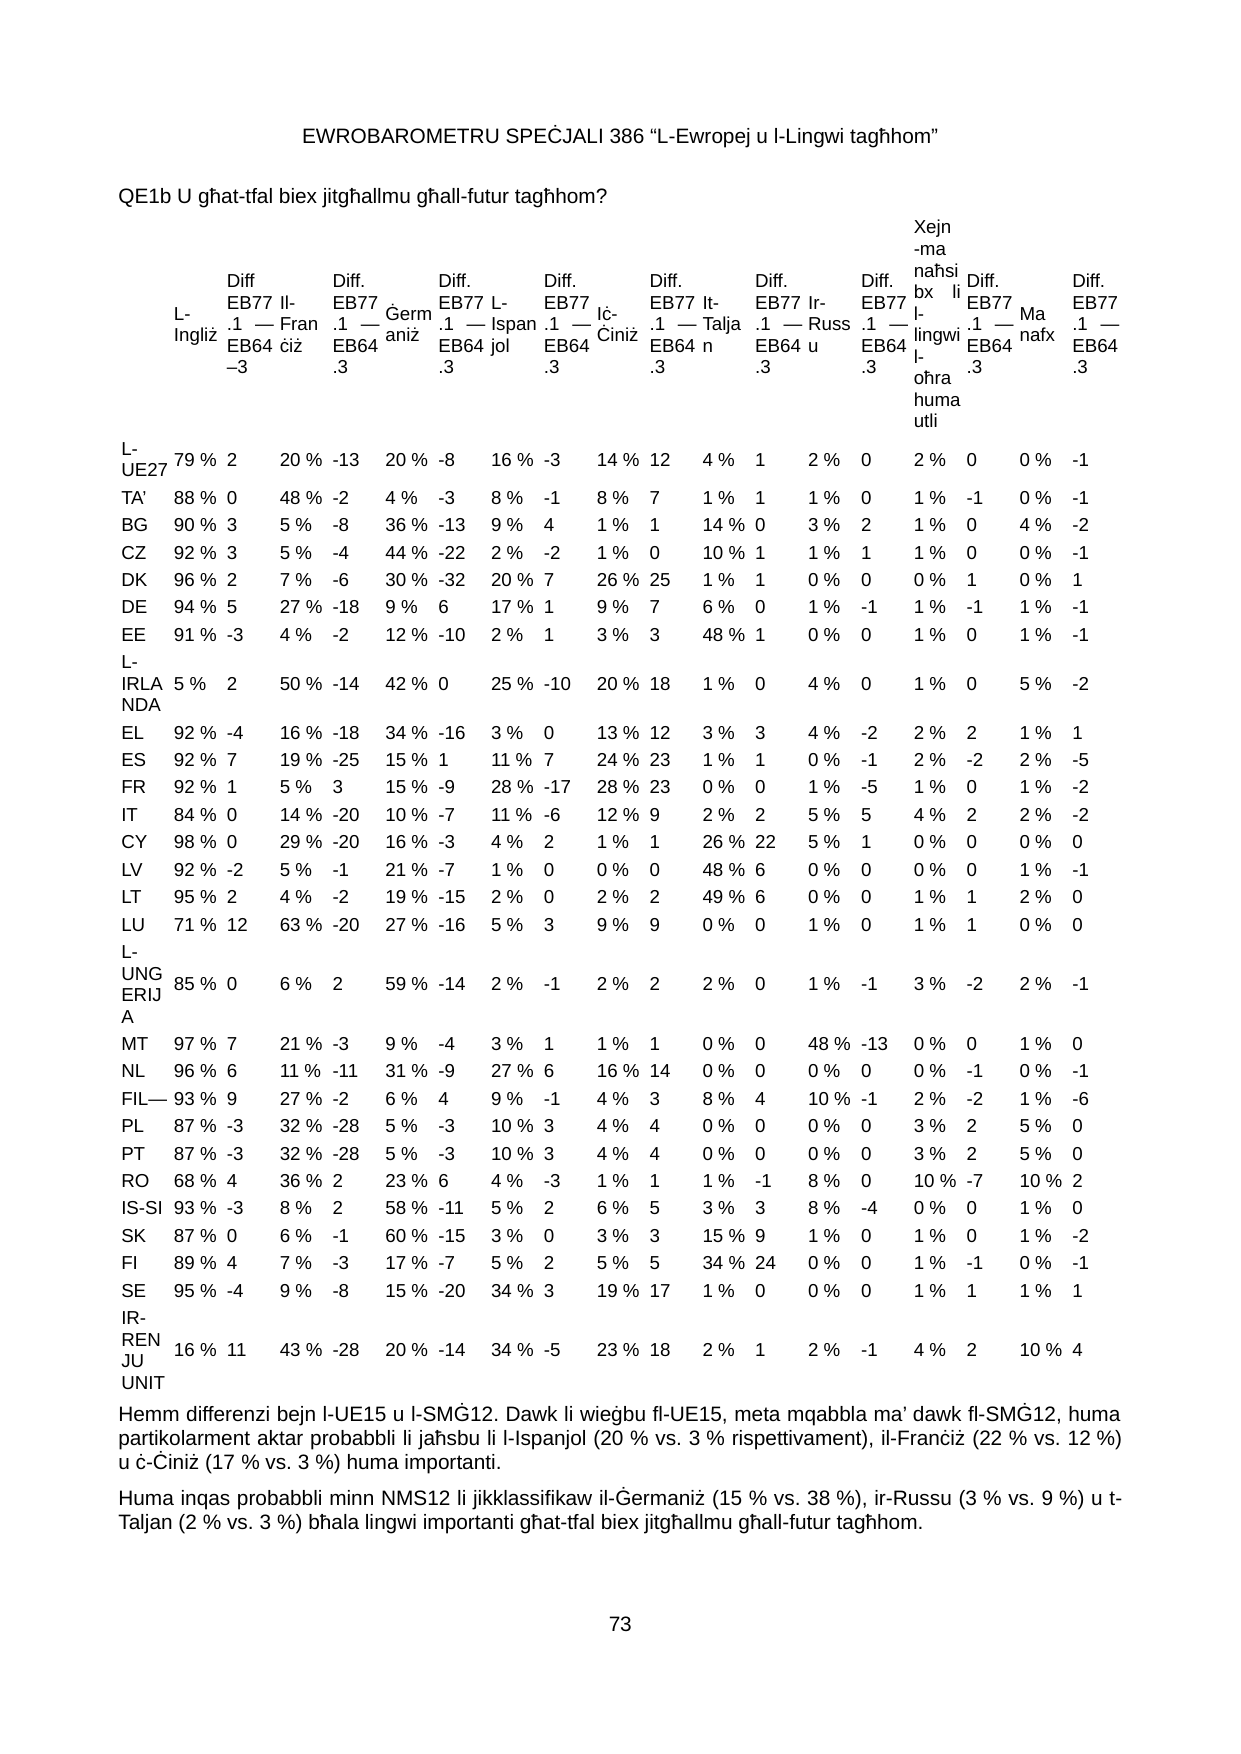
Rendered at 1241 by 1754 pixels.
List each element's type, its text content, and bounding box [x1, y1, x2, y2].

table_cell —1 [964, 593, 1016, 621]
table_cell 1 % [911, 648, 963, 719]
table_cell —2 [964, 1085, 1016, 1112]
table_cell —5 [541, 1304, 594, 1396]
table_cell 1 [646, 828, 699, 856]
table_cell 12 % [382, 621, 435, 648]
table_cell —4 [435, 1030, 488, 1057]
table_cell 0 [858, 1222, 911, 1249]
table_cell LU [118, 910, 171, 938]
table_cell 2 [964, 1112, 1016, 1139]
table_cell 93 % [171, 1194, 224, 1222]
table_cell 7 [541, 746, 594, 773]
table_cell 6 [541, 1057, 594, 1085]
table_cell 6 [752, 883, 805, 910]
table_cell 13 % [594, 719, 646, 746]
table_cell 0 [646, 856, 699, 883]
table_cell 8 % [277, 1194, 329, 1222]
table_cell 1 % [805, 593, 858, 621]
table_cell 4 % [594, 1112, 646, 1139]
table_cell —6 [1069, 1085, 1122, 1112]
table_cell —3 [224, 1194, 277, 1222]
table_cell 5 % [1016, 1112, 1069, 1139]
table_cell 1 [964, 883, 1016, 910]
table_cell 0 [752, 910, 805, 938]
table_cell 0 % [1016, 1057, 1069, 1085]
table_cell 9 % [594, 910, 646, 938]
table_cell 48 % [699, 621, 752, 648]
table_cell 21 % [382, 856, 435, 883]
table_cell 4 % [699, 435, 752, 484]
table_cell 2 % [488, 539, 541, 566]
table_cell MT [118, 1030, 171, 1057]
table_cell 1 [541, 1030, 594, 1057]
table_cell —2 [329, 883, 382, 910]
table_cell 1 [752, 566, 805, 593]
table_cell 89 % [171, 1249, 224, 1276]
table_cell —2 [329, 1085, 382, 1112]
table_cell 6 % [277, 938, 329, 1030]
table_cell —1 [329, 856, 382, 883]
table_cell 60 % [382, 1222, 435, 1249]
table_cell —11 [435, 1194, 488, 1222]
table_cell 0 [858, 883, 911, 910]
table_cell 92 % [171, 746, 224, 773]
table_cell 2 % [911, 719, 963, 746]
table_cell 1 % [699, 1167, 752, 1194]
table_cell —13 [435, 511, 488, 538]
table_cell —3 [541, 435, 594, 484]
table_cell 4 % [594, 1140, 646, 1167]
table_cell 49 % [699, 883, 752, 910]
table_cell 3 % [699, 1194, 752, 1222]
table_cell —22 [435, 539, 488, 566]
table_cell —1 [964, 484, 1016, 511]
table_cell —7 [435, 801, 488, 828]
table_cell —2 [1069, 648, 1122, 719]
table_cell 1 % [1016, 774, 1069, 801]
table_cell 0 % [911, 566, 963, 593]
table_cell 0 [1069, 910, 1122, 938]
table_cell —2 [858, 719, 911, 746]
table_cell 1 % [699, 1276, 752, 1304]
table_cell 4 [1069, 1304, 1122, 1396]
table_cell —28 [329, 1304, 382, 1396]
table_cell 12 % [594, 801, 646, 828]
table_cell 9 % [277, 1276, 329, 1304]
table_cell 10 % [805, 1085, 858, 1112]
table_cell BG [118, 511, 171, 538]
table_cell 0 [224, 938, 277, 1030]
table_cell —15 [435, 883, 488, 910]
table_cell 10 % [488, 1140, 541, 1167]
table_cell —1 [1069, 539, 1122, 566]
table_cell 1 [541, 621, 594, 648]
table_cell 0 % [1016, 539, 1069, 566]
table_cell 19 % [277, 746, 329, 773]
table_cell 85 % [171, 938, 224, 1030]
table_cell 34 % [699, 1249, 752, 1276]
table_cell 5 % [488, 910, 541, 938]
table_cell 0 [858, 484, 911, 511]
table_cell 0 [752, 1140, 805, 1167]
table_cell DE [118, 593, 171, 621]
table_cell 92 % [171, 774, 224, 801]
table_cell 1 % [594, 828, 646, 856]
table_cell 6 % [382, 1085, 435, 1112]
table_cell 0 [1069, 1030, 1122, 1057]
table_cell 20 % [488, 566, 541, 593]
table_cell 48 % [805, 1030, 858, 1057]
table_cell 5 % [594, 1249, 646, 1276]
table_cell 97 % [171, 1030, 224, 1057]
table_cell 5 % [1016, 1140, 1069, 1167]
table_header L-Ingliż [171, 213, 224, 435]
table_cell —14 [435, 1304, 488, 1396]
table_cell —15 [435, 1222, 488, 1249]
table_cell 0 % [1016, 566, 1069, 593]
table_cell 79 % [171, 435, 224, 484]
table_cell 24 % [594, 746, 646, 773]
table_cell 1 [858, 828, 911, 856]
table_cell EE [118, 621, 171, 648]
table_cell 5 [646, 1194, 699, 1222]
table_cell LV [118, 856, 171, 883]
table_cell 11 [224, 1304, 277, 1396]
table_cell TA’ [118, 484, 171, 511]
table_cell 9 % [594, 593, 646, 621]
table_cell 4 % [1016, 511, 1069, 538]
table_header Diff. EB77.1 — EB64.3 [646, 213, 699, 435]
table_cell 3 [541, 1140, 594, 1167]
table_cell 11 % [277, 1057, 329, 1085]
table_cell 42 % [382, 648, 435, 719]
table_cell 92 % [171, 719, 224, 746]
table_cell 0 % [805, 1140, 858, 1167]
table_cell 6 % [277, 1222, 329, 1249]
table_cell 98 % [171, 828, 224, 856]
table_cell 12 [224, 910, 277, 938]
table_cell 1 [435, 746, 488, 773]
table_cell —8 [329, 511, 382, 538]
table_cell 1 % [594, 1030, 646, 1057]
table_cell 1 % [1016, 1276, 1069, 1304]
table_cell —2 [1069, 1222, 1122, 1249]
table_cell 2 [964, 719, 1016, 746]
table_cell 58 % [382, 1194, 435, 1222]
table_cell 9 % [488, 511, 541, 538]
table_cell 28 % [594, 774, 646, 801]
table_cell 0 % [1016, 910, 1069, 938]
table_header Ir-Russu [805, 213, 858, 435]
table_cell 27 % [277, 1085, 329, 1112]
table_cell —10 [541, 648, 594, 719]
table_cell 23 % [594, 1304, 646, 1396]
table_cell 7 % [277, 566, 329, 593]
table_cell 1 % [699, 484, 752, 511]
table_cell 11 % [488, 801, 541, 828]
table_cell 28 % [488, 774, 541, 801]
table_cell 0 [224, 1222, 277, 1249]
table_cell 14 % [594, 435, 646, 484]
table_cell 96 % [171, 1057, 224, 1085]
table_cell 9 [752, 1222, 805, 1249]
table_cell 4 [224, 1249, 277, 1276]
table_cell 0 [541, 719, 594, 746]
table_cell 3 % [911, 1112, 963, 1139]
table_cell 23 [646, 774, 699, 801]
table_cell 2 % [911, 1085, 963, 1112]
table_cell 0 [858, 1057, 911, 1085]
table_cell 2 [224, 435, 277, 484]
table_cell IS-SI [118, 1194, 171, 1222]
table_cell 95 % [171, 883, 224, 910]
table_cell —9 [435, 774, 488, 801]
table_cell 2 % [488, 621, 541, 648]
table_cell 4 % [594, 1085, 646, 1112]
table_header L-Ispanjol [488, 213, 541, 435]
table_cell —2 [964, 746, 1016, 773]
table_cell 2 % [594, 938, 646, 1030]
table_cell 43 % [277, 1304, 329, 1396]
table_cell 15 % [382, 774, 435, 801]
table_cell —3 [329, 1030, 382, 1057]
table_cell 0 % [1016, 435, 1069, 484]
table_cell 1 [752, 1304, 805, 1396]
table_cell 87 % [171, 1112, 224, 1139]
table_cell 0 [752, 648, 805, 719]
table_cell —25 [329, 746, 382, 773]
table_cell —13 [329, 435, 382, 484]
table_cell —3 [224, 621, 277, 648]
table_cell 36 % [277, 1167, 329, 1194]
table_cell —6 [329, 566, 382, 593]
table_cell 7 [541, 566, 594, 593]
table_cell 5 [224, 593, 277, 621]
table_cell 1 % [1016, 1194, 1069, 1222]
table_cell L-UNGERIJA [118, 938, 171, 1030]
table_cell FR [118, 774, 171, 801]
table_cell 7 [224, 746, 277, 773]
table_cell 88 % [171, 484, 224, 511]
table_cell 31 % [382, 1057, 435, 1085]
table_cell —1 [858, 938, 911, 1030]
table_cell 20 % [594, 648, 646, 719]
table_cell 1 % [911, 484, 963, 511]
table_cell 0 % [911, 856, 963, 883]
table_cell 8 % [699, 1085, 752, 1112]
table_cell 48 % [277, 484, 329, 511]
table_cell 2 [541, 1194, 594, 1222]
table_cell —4 [224, 719, 277, 746]
table_cell 14 % [277, 801, 329, 828]
table_cell —1 [1069, 435, 1122, 484]
table_cell 5 % [171, 648, 224, 719]
table_cell 10 % [1016, 1167, 1069, 1194]
table_cell —6 [541, 801, 594, 828]
table_cell 3 % [488, 1030, 541, 1057]
table_cell —7 [435, 1249, 488, 1276]
table_cell 1 % [1016, 1030, 1069, 1057]
table_cell —3 [224, 1112, 277, 1139]
table_cell 18 [646, 648, 699, 719]
table_cell 3 [541, 910, 594, 938]
table_cell —3 [435, 484, 488, 511]
table_cell LT [118, 883, 171, 910]
table_cell 9 % [382, 1030, 435, 1057]
table_cell 27 % [277, 593, 329, 621]
table_cell 4 [646, 1112, 699, 1139]
table_cell 1 % [1016, 719, 1069, 746]
table_cell 2 % [699, 801, 752, 828]
table_cell 2 % [805, 435, 858, 484]
table_cell 7 [646, 484, 699, 511]
table_cell —1 [752, 1167, 805, 1194]
table_cell 87 % [171, 1222, 224, 1249]
table_cell 3 [541, 1112, 594, 1139]
table_cell 1 % [699, 648, 752, 719]
table_cell 0 % [911, 828, 963, 856]
table_cell 34 % [488, 1276, 541, 1304]
table_cell 90 % [171, 511, 224, 538]
table_cell —20 [329, 910, 382, 938]
table_cell 0 [964, 435, 1016, 484]
table_cell 3 [752, 1194, 805, 1222]
table_cell 23 [646, 746, 699, 773]
table_cell 34 % [382, 719, 435, 746]
table_cell 1 % [911, 593, 963, 621]
table_cell 4 % [911, 801, 963, 828]
table_cell 0 % [805, 746, 858, 773]
table_cell ES [118, 746, 171, 773]
table_cell 3 [329, 774, 382, 801]
table_cell 0 [858, 1140, 911, 1167]
table_cell —20 [435, 1276, 488, 1304]
table_cell 0 [964, 774, 1016, 801]
table_cell 3 % [488, 719, 541, 746]
table_cell RO [118, 1167, 171, 1194]
table_cell 10 % [911, 1167, 963, 1194]
table_cell 0 [752, 593, 805, 621]
table_cell 1 % [805, 938, 858, 1030]
table_cell 9 [646, 801, 699, 828]
table_cell 2 [329, 1167, 382, 1194]
table_cell —1 [964, 1057, 1016, 1085]
table_cell —1 [541, 484, 594, 511]
table_cell 10 % [382, 801, 435, 828]
table_header Diff. EB77.1 — EB64.3 [964, 213, 1016, 435]
table_cell 95 % [171, 1276, 224, 1304]
table_cell 17 % [382, 1249, 435, 1276]
table_cell 26 % [699, 828, 752, 856]
table_cell 0 % [1016, 484, 1069, 511]
table_cell 0 % [805, 1249, 858, 1276]
table_cell EL [118, 719, 171, 746]
table_cell 1 [646, 511, 699, 538]
table_cell 4 % [277, 883, 329, 910]
table_cell 12 [646, 435, 699, 484]
table_cell 23 % [382, 1167, 435, 1194]
table_cell 1 [1069, 719, 1122, 746]
table_cell —1 [1069, 621, 1122, 648]
table_cell 3 [646, 621, 699, 648]
table_cell 17 [646, 1276, 699, 1304]
table_cell 34 % [488, 1304, 541, 1396]
table_cell —17 [541, 774, 594, 801]
table_cell 1 % [805, 774, 858, 801]
table_cell —7 [435, 856, 488, 883]
table_cell 1 % [911, 910, 963, 938]
table_cell —1 [858, 1085, 911, 1112]
table_cell 16 % [171, 1304, 224, 1396]
table_cell 7 [646, 593, 699, 621]
table_cell 3 [224, 539, 277, 566]
table_cell 5 % [1016, 648, 1069, 719]
table_cell 1 % [805, 539, 858, 566]
table_cell 2 % [1016, 801, 1069, 828]
table_cell —2 [541, 539, 594, 566]
table_cell 0 % [805, 1276, 858, 1304]
table_cell 1 [858, 539, 911, 566]
table_cell 20 % [277, 435, 329, 484]
table_cell 2 % [699, 1304, 752, 1396]
table_cell 0 [224, 828, 277, 856]
table_cell 0 [858, 856, 911, 883]
table_cell 2 % [911, 435, 963, 484]
table_cell —1 [541, 938, 594, 1030]
table_cell 2 % [699, 938, 752, 1030]
table_cell 0 % [699, 1057, 752, 1085]
table_cell 0 [752, 1057, 805, 1085]
table_cell 3 % [805, 511, 858, 538]
table_cell —2 [1069, 774, 1122, 801]
table_cell 0 [964, 539, 1016, 566]
table_cell —2 [1069, 511, 1122, 538]
table_cell 0 [646, 539, 699, 566]
table_cell 92 % [171, 539, 224, 566]
table_cell 63 % [277, 910, 329, 938]
table_cell 2 [964, 1304, 1016, 1396]
table_cell 2 % [1016, 938, 1069, 1030]
table_cell 91 % [171, 621, 224, 648]
table_cell —5 [858, 774, 911, 801]
table_cell —3 [541, 1167, 594, 1194]
table_cell 1 [752, 435, 805, 484]
table_cell 1 % [699, 566, 752, 593]
table_cell 17 % [488, 593, 541, 621]
table_cell —11 [329, 1057, 382, 1085]
table_cell 6 % [594, 1194, 646, 1222]
table_cell 3 [224, 511, 277, 538]
table_cell 4 % [911, 1304, 963, 1396]
table_cell 0 % [699, 774, 752, 801]
table_cell 0 [1069, 883, 1122, 910]
table_cell 1 [964, 910, 1016, 938]
table_header Il-Franċiż [277, 213, 329, 435]
table_header Diff. EB77.1 — EB64.3 [858, 213, 911, 435]
table_cell 0 [752, 774, 805, 801]
table_cell 0 % [805, 856, 858, 883]
table_cell 2 [964, 801, 1016, 828]
table_cell 1 % [594, 511, 646, 538]
table_cell 29 % [277, 828, 329, 856]
table_cell 1 [752, 746, 805, 773]
table_cell —13 [858, 1030, 911, 1057]
table_cell 21 % [277, 1030, 329, 1057]
table_cell 9 % [488, 1085, 541, 1112]
table_cell 8 % [805, 1167, 858, 1194]
table_cell 1 % [594, 539, 646, 566]
table_cell —9 [435, 1057, 488, 1085]
table_header Diff. EB77.1 — EB64.3 [1069, 213, 1122, 435]
table_cell NL [118, 1057, 171, 1085]
table_cell 0 [752, 938, 805, 1030]
table_cell 2 [646, 883, 699, 910]
table_cell 4 % [488, 828, 541, 856]
table_cell 0 % [911, 1194, 963, 1222]
table_cell 5 % [805, 828, 858, 856]
table_cell —20 [329, 801, 382, 828]
table_cell 2 % [488, 883, 541, 910]
table_cell 4 [435, 1085, 488, 1112]
table_cell —1 [858, 593, 911, 621]
table_cell 0 [541, 1222, 594, 1249]
table_cell 2 [329, 1194, 382, 1222]
table_cell 9 [224, 1085, 277, 1112]
table_cell 5 % [805, 801, 858, 828]
table_header [118, 213, 171, 435]
table_cell 5 % [277, 539, 329, 566]
table_cell 0 [964, 1222, 1016, 1249]
table_cell 0 % [699, 1030, 752, 1057]
table_cell 16 % [488, 435, 541, 484]
table_cell —4 [858, 1194, 911, 1222]
table_cell 92 % [171, 856, 224, 883]
table_cell —14 [435, 938, 488, 1030]
table_cell 3 [646, 1222, 699, 1249]
table_cell 4 % [805, 648, 858, 719]
table_cell 14 [646, 1057, 699, 1085]
table_cell 0 % [699, 1112, 752, 1139]
table_cell 1 % [911, 1276, 963, 1304]
table_cell 0 % [911, 1030, 963, 1057]
table_cell 96 % [171, 566, 224, 593]
table_cell 5 % [488, 1249, 541, 1276]
table_cell 10 % [699, 539, 752, 566]
table_cell 2 [964, 1140, 1016, 1167]
table_cell 0 [752, 511, 805, 538]
table_cell 2 [224, 566, 277, 593]
table_cell 1 [752, 621, 805, 648]
table_cell 44 % [382, 539, 435, 566]
table_cell —1 [1069, 1057, 1122, 1085]
table_header Iċ-Ċiniż [594, 213, 646, 435]
table_cell 9 [646, 910, 699, 938]
table_cell —1 [1069, 484, 1122, 511]
table_cell 1 % [805, 484, 858, 511]
table_cell 3 % [594, 621, 646, 648]
table_cell FIL— [118, 1085, 171, 1112]
table_cell —4 [224, 1276, 277, 1304]
table_cell —18 [329, 593, 382, 621]
table_cell 3 % [594, 1222, 646, 1249]
table_cell 14 % [699, 511, 752, 538]
table_cell 6 % [699, 593, 752, 621]
table_cell 7 [224, 1030, 277, 1057]
table_cell 1 [1069, 566, 1122, 593]
table_cell 2 [752, 801, 805, 828]
table_cell —10 [435, 621, 488, 648]
table_cell 15 % [699, 1222, 752, 1249]
table_cell —8 [435, 435, 488, 484]
table_cell —16 [435, 719, 488, 746]
table_cell —28 [329, 1140, 382, 1167]
table_header Diff. EB77.1 — EB64.3 [541, 213, 594, 435]
table_header Diff. EB77.1 — EB64.3 [435, 213, 488, 435]
table_cell 0 % [1016, 828, 1069, 856]
table_cell 0 % [699, 910, 752, 938]
table_cell 5 % [382, 1112, 435, 1139]
table_cell 0 % [805, 621, 858, 648]
table_cell 30 % [382, 566, 435, 593]
table_cell 20 % [382, 435, 435, 484]
table_cell 0 [858, 1112, 911, 1139]
table_cell 0 [858, 566, 911, 593]
table_cell —16 [435, 910, 488, 938]
table_cell 32 % [277, 1140, 329, 1167]
table_cell 1 % [911, 539, 963, 566]
table_cell 2 [1069, 1167, 1122, 1194]
table_cell 0 [858, 1249, 911, 1276]
table_cell —1 [964, 1249, 1016, 1276]
table_cell 1 % [911, 621, 963, 648]
table_cell 3 % [699, 719, 752, 746]
table_cell L-IRLANDA [118, 648, 171, 719]
table_cell 2 % [488, 938, 541, 1030]
table_cell 2 % [1016, 883, 1069, 910]
table_cell 1 % [1016, 1222, 1069, 1249]
table_cell —20 [329, 828, 382, 856]
table_header Xejn -ma naħsibx li l-lingwi l-oħra huma utli [911, 213, 963, 435]
table_cell 0 [1069, 828, 1122, 856]
table_cell 19 % [594, 1276, 646, 1304]
table_cell 84 % [171, 801, 224, 828]
table_cell 1 % [805, 1222, 858, 1249]
table_cell 71 % [171, 910, 224, 938]
table_cell —2 [964, 938, 1016, 1030]
table_cell 1 [964, 1276, 1016, 1304]
table_cell SK [118, 1222, 171, 1249]
table_cell 3 % [911, 938, 963, 1030]
table_cell 5 [646, 1249, 699, 1276]
table_cell 1 % [1016, 593, 1069, 621]
table_cell 1 % [805, 910, 858, 938]
table_cell 0 % [805, 883, 858, 910]
table_cell 1 % [911, 1222, 963, 1249]
table_cell 0 [1069, 1194, 1122, 1222]
table_cell 12 [646, 719, 699, 746]
table_cell —3 [435, 828, 488, 856]
table_header Diff EB77.1 — EB64–3 [224, 213, 277, 435]
text Huma inqas probabbli minn NMS12 li jikklassifikaw il-Ġermaniż (15 % vs. 38 %), ir-Russu (3 % vs. 9 %) u t-Taljan (2 % vs. 3 %) bħala lingwi importanti għat-tfal biex jitgħallmu għall-futur tagħhom. [118, 1486, 1122, 1533]
table_header Ġermaniż [382, 213, 435, 435]
table_cell 6 [224, 1057, 277, 1085]
table_cell —28 [329, 1112, 382, 1139]
table_cell 1 % [911, 774, 963, 801]
table_header Diff. EB77.1 — EB64.3 [752, 213, 805, 435]
table_cell 0 [224, 484, 277, 511]
table_header Diff. EB77.1 — EB64.3 [329, 213, 382, 435]
table_cell 11 % [488, 746, 541, 773]
text QE1b U għat-tfal biex jitgħallmu għall-futur tagħhom? [118, 183, 1122, 207]
table_cell 2 [541, 1249, 594, 1276]
table_cell 27 % [488, 1057, 541, 1085]
table_cell 68 % [171, 1167, 224, 1194]
table_cell —14 [329, 648, 382, 719]
table_cell 50 % [277, 648, 329, 719]
table_cell 2 [329, 938, 382, 1030]
table_cell 5 [858, 801, 911, 828]
table_cell 1 % [699, 746, 752, 773]
table_cell PT [118, 1140, 171, 1167]
table_cell 0 % [805, 1112, 858, 1139]
table_cell 22 [752, 828, 805, 856]
table_cell 2 % [594, 883, 646, 910]
table_cell 3 % [488, 1222, 541, 1249]
table_cell 1 [646, 1167, 699, 1194]
table_cell 0 [964, 856, 1016, 883]
table_cell 0 [435, 648, 488, 719]
table_cell —1 [858, 746, 911, 773]
table_cell 5 % [382, 1140, 435, 1167]
table_cell 1 % [1016, 1085, 1069, 1112]
table_cell 27 % [382, 910, 435, 938]
table_cell —3 [435, 1112, 488, 1139]
table_cell 15 % [382, 1276, 435, 1304]
table_cell 4 % [805, 719, 858, 746]
text Hemm differenzi bejn l-UE15 u l-SMĠ12. Dawk li wieġbu fl-UE15, meta mqabbla ma’ dawk fl-SMĠ12, huma partikolarment aktar probabbli li jaħsbu li l-Ispanjol (20 % vs. 3 % rispettivament), il-Franċiż (22 % vs. 12 %) u ċ-Ċiniż (17 % vs. 3 %) huma importanti. [118, 1402, 1122, 1474]
table_cell 2 % [1016, 746, 1069, 773]
table_cell 0 % [911, 1057, 963, 1085]
table_cell 5 % [277, 856, 329, 883]
table_header Ma nafx [1016, 213, 1069, 435]
table_cell CY [118, 828, 171, 856]
table_cell 5 % [277, 774, 329, 801]
table_cell 16 % [277, 719, 329, 746]
table_cell 0 [752, 1112, 805, 1139]
table_cell 2 % [805, 1304, 858, 1396]
table_cell 3 [541, 1276, 594, 1304]
table_cell 4 [224, 1167, 277, 1194]
table_cell 1 [224, 774, 277, 801]
table_cell DK [118, 566, 171, 593]
table_cell 0 [858, 435, 911, 484]
table_cell 20 % [382, 1304, 435, 1396]
table_cell 5 % [277, 511, 329, 538]
table_cell 16 % [594, 1057, 646, 1085]
table_cell 4 [541, 511, 594, 538]
table_cell 6 [435, 593, 488, 621]
table_cell 4 % [382, 484, 435, 511]
table_cell 94 % [171, 593, 224, 621]
table_cell 0 [964, 1030, 1016, 1057]
table_cell 1 [1069, 1276, 1122, 1304]
table_cell 1 [752, 484, 805, 511]
table_cell 3 [752, 719, 805, 746]
table_cell 0 [858, 910, 911, 938]
table_cell 19 % [382, 883, 435, 910]
table_cell L-UE27 [118, 435, 171, 484]
table_cell 1 [752, 539, 805, 566]
table_cell 59 % [382, 938, 435, 1030]
table_cell 2 [858, 511, 911, 538]
table_cell 1 % [911, 1249, 963, 1276]
table_cell 0 [541, 856, 594, 883]
table_cell 0 [752, 1276, 805, 1304]
table_cell 10 % [488, 1112, 541, 1139]
table_cell 9 % [382, 593, 435, 621]
table_cell —8 [329, 1276, 382, 1304]
table_cell 0 % [805, 566, 858, 593]
table_cell —4 [329, 539, 382, 566]
table_cell 0 [541, 883, 594, 910]
table_cell 1 % [1016, 856, 1069, 883]
table_cell 93 % [171, 1085, 224, 1112]
table_cell 0 % [1016, 1249, 1069, 1276]
table_cell —1 [1069, 938, 1122, 1030]
table_cell 6 [752, 856, 805, 883]
table_cell —1 [858, 1304, 911, 1396]
table_cell 5 % [488, 1194, 541, 1222]
table_cell 1 % [488, 856, 541, 883]
table_cell 2 [224, 648, 277, 719]
table_cell 18 [646, 1304, 699, 1396]
table_cell 0 [964, 648, 1016, 719]
table_cell —5 [1069, 746, 1122, 773]
table_cell 4 % [277, 621, 329, 648]
table_cell 0 [858, 621, 911, 648]
table_cell FI [118, 1249, 171, 1276]
table_cell 0 [224, 801, 277, 828]
table_cell 7 % [277, 1249, 329, 1276]
table_cell —1 [1069, 1249, 1122, 1276]
table_cell 0 % [699, 1140, 752, 1167]
table_cell 0 [964, 511, 1016, 538]
table_cell 1 % [911, 883, 963, 910]
table_cell 0 [858, 1276, 911, 1304]
table_cell PL [118, 1112, 171, 1139]
table_cell 15 % [382, 746, 435, 773]
table_cell 4 [752, 1085, 805, 1112]
table_cell IR-RENJU UNIT [118, 1304, 171, 1396]
table_cell 0 [858, 1167, 911, 1194]
table_cell 4 [646, 1140, 699, 1167]
table_cell 4 % [488, 1167, 541, 1194]
table_cell 2 [646, 938, 699, 1030]
table_cell —2 [224, 856, 277, 883]
table_cell 6 [435, 1167, 488, 1194]
table_cell 0 [1069, 1140, 1122, 1167]
table_cell 1 % [594, 1167, 646, 1194]
table_cell 25 [646, 566, 699, 593]
table_cell —1 [1069, 856, 1122, 883]
table_cell —3 [435, 1140, 488, 1167]
table_cell 0 [858, 648, 911, 719]
table_cell 1 [646, 1030, 699, 1057]
table_cell —1 [329, 1222, 382, 1249]
table_cell 16 % [382, 828, 435, 856]
table_cell —1 [541, 1085, 594, 1112]
table_cell —7 [964, 1167, 1016, 1194]
table_cell 48 % [699, 856, 752, 883]
table_cell 0 [964, 828, 1016, 856]
table_cell 8 % [488, 484, 541, 511]
table_cell 0 [964, 1194, 1016, 1222]
table_cell 0 [964, 621, 1016, 648]
table_cell —3 [224, 1140, 277, 1167]
table_cell 0 [1069, 1112, 1122, 1139]
table_cell —2 [329, 484, 382, 511]
table_cell 3 [646, 1085, 699, 1112]
table_cell 1 [964, 566, 1016, 593]
table_cell 1 % [911, 511, 963, 538]
table_header It-Taljan [699, 213, 752, 435]
table_cell 2 % [911, 746, 963, 773]
table_cell 1 % [1016, 621, 1069, 648]
table_cell 10 % [1016, 1304, 1069, 1396]
table_cell CZ [118, 539, 171, 566]
table_cell —32 [435, 566, 488, 593]
table_cell 26 % [594, 566, 646, 593]
table_cell 24 [752, 1249, 805, 1276]
table_cell 32 % [277, 1112, 329, 1139]
table_cell 3 % [911, 1140, 963, 1167]
table_cell 36 % [382, 511, 435, 538]
table_cell 0 % [594, 856, 646, 883]
table_cell 2 [224, 883, 277, 910]
table_cell —18 [329, 719, 382, 746]
table_cell SE [118, 1276, 171, 1304]
table_cell 8 % [594, 484, 646, 511]
table_cell 0 % [805, 1057, 858, 1085]
table_cell 8 % [805, 1194, 858, 1222]
table_cell 25 % [488, 648, 541, 719]
table_cell 0 [752, 1030, 805, 1057]
table_cell —3 [329, 1249, 382, 1276]
table_cell 2 [541, 828, 594, 856]
table_cell IT [118, 801, 171, 828]
table_cell —2 [329, 621, 382, 648]
table_cell —2 [1069, 801, 1122, 828]
table_cell 1 [541, 593, 594, 621]
table_cell —1 [1069, 593, 1122, 621]
table_cell 87 % [171, 1140, 224, 1167]
